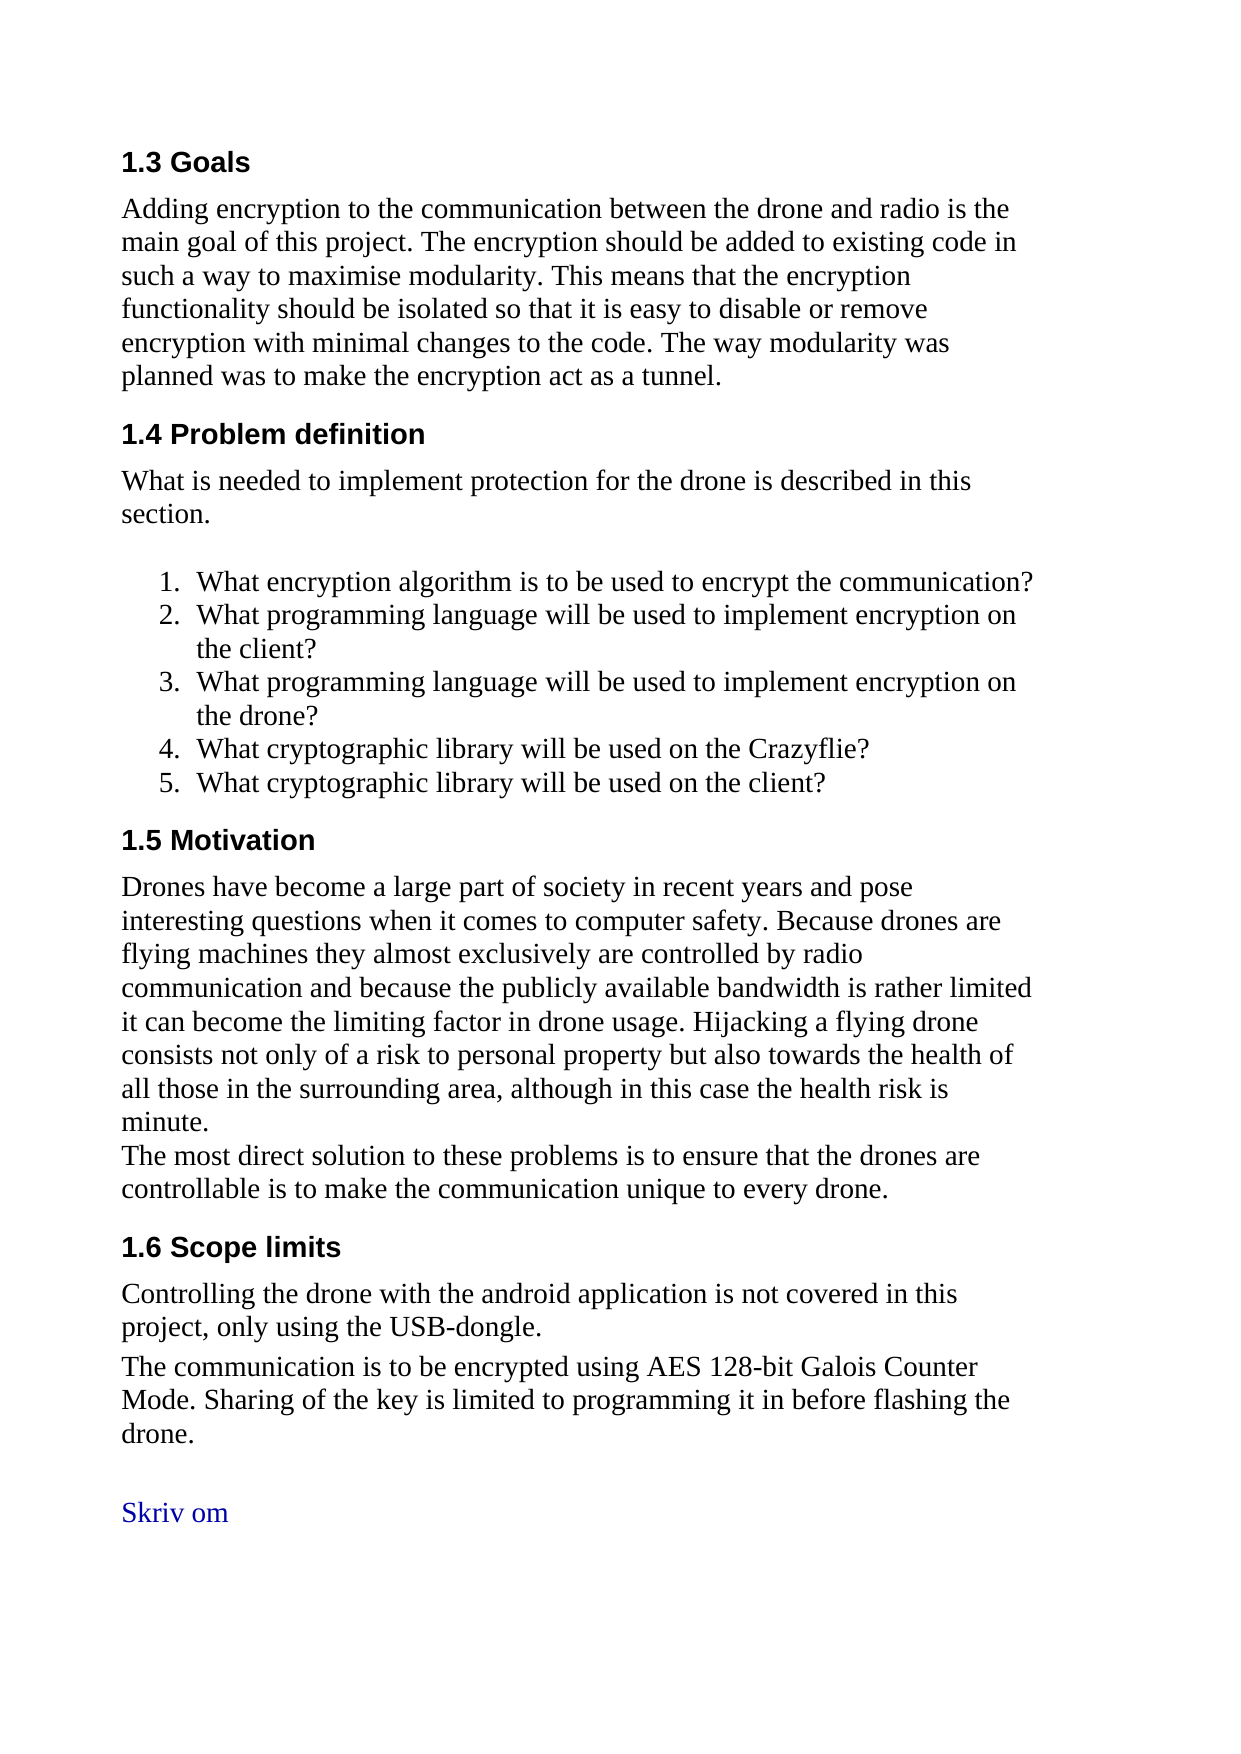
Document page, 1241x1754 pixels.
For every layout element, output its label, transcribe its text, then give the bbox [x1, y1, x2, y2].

list What cryptographic library will be used on the Crazyflie? [158, 731, 1042, 765]
list What encryption algorithm is to be used to encrypt the communication? [158, 564, 1042, 597]
text The communication is to be encrypted using AES 128-bit Galois Counter Mode. Sharing of the key is limited to programming it in before flashing the drone. [121, 1349, 1042, 1449]
list What cryptographic library will be used on the client? [158, 765, 1042, 798]
list What programming language will be used to implement encryption on the client? [158, 597, 1042, 664]
text Adding encryption to the communication between the drone and radio is the main goal of this project. The encryption should be added to existing code in such a way to maximise modularity. This means that the encryption functionality should be isolated so that it is easy to disable or remove encryption with minimal changes to the code. The way modularity was planned was to make the encryption act as a tunnel. [121, 191, 1042, 392]
text What is needed to implement protection for the drone is described in this section. [121, 463, 1042, 530]
subtitle Problem definition [121, 417, 1042, 451]
text Controlling the drone with the android application is not covered in this project, only using the USB-dongle. [121, 1276, 1042, 1343]
text Skriv om [121, 1495, 1042, 1528]
subtitle Goals [121, 145, 1042, 178]
text Drones have become a large part of society in recent years and pose interesting questions when it comes to computer safety. Because drones are flying machines they almost exclusively are controlled by radio communication and because the publicly available bandwidth is rather limited it can become the limiting factor in drone usage. Hijacking a flying drone consists not only of a risk to personal property but also towards the health of all those in the surrounding area, although in this case the health risk is minute. [121, 869, 1042, 1138]
subtitle Scope limits [121, 1230, 1042, 1263]
subtitle Motivation [121, 823, 1042, 857]
list What programming language will be used to implement encryption on the drone? [158, 664, 1042, 731]
text The most direct solution to these problems is to ensure that the drones are controllable is to make the communication unique to every drone. [121, 1138, 1042, 1205]
